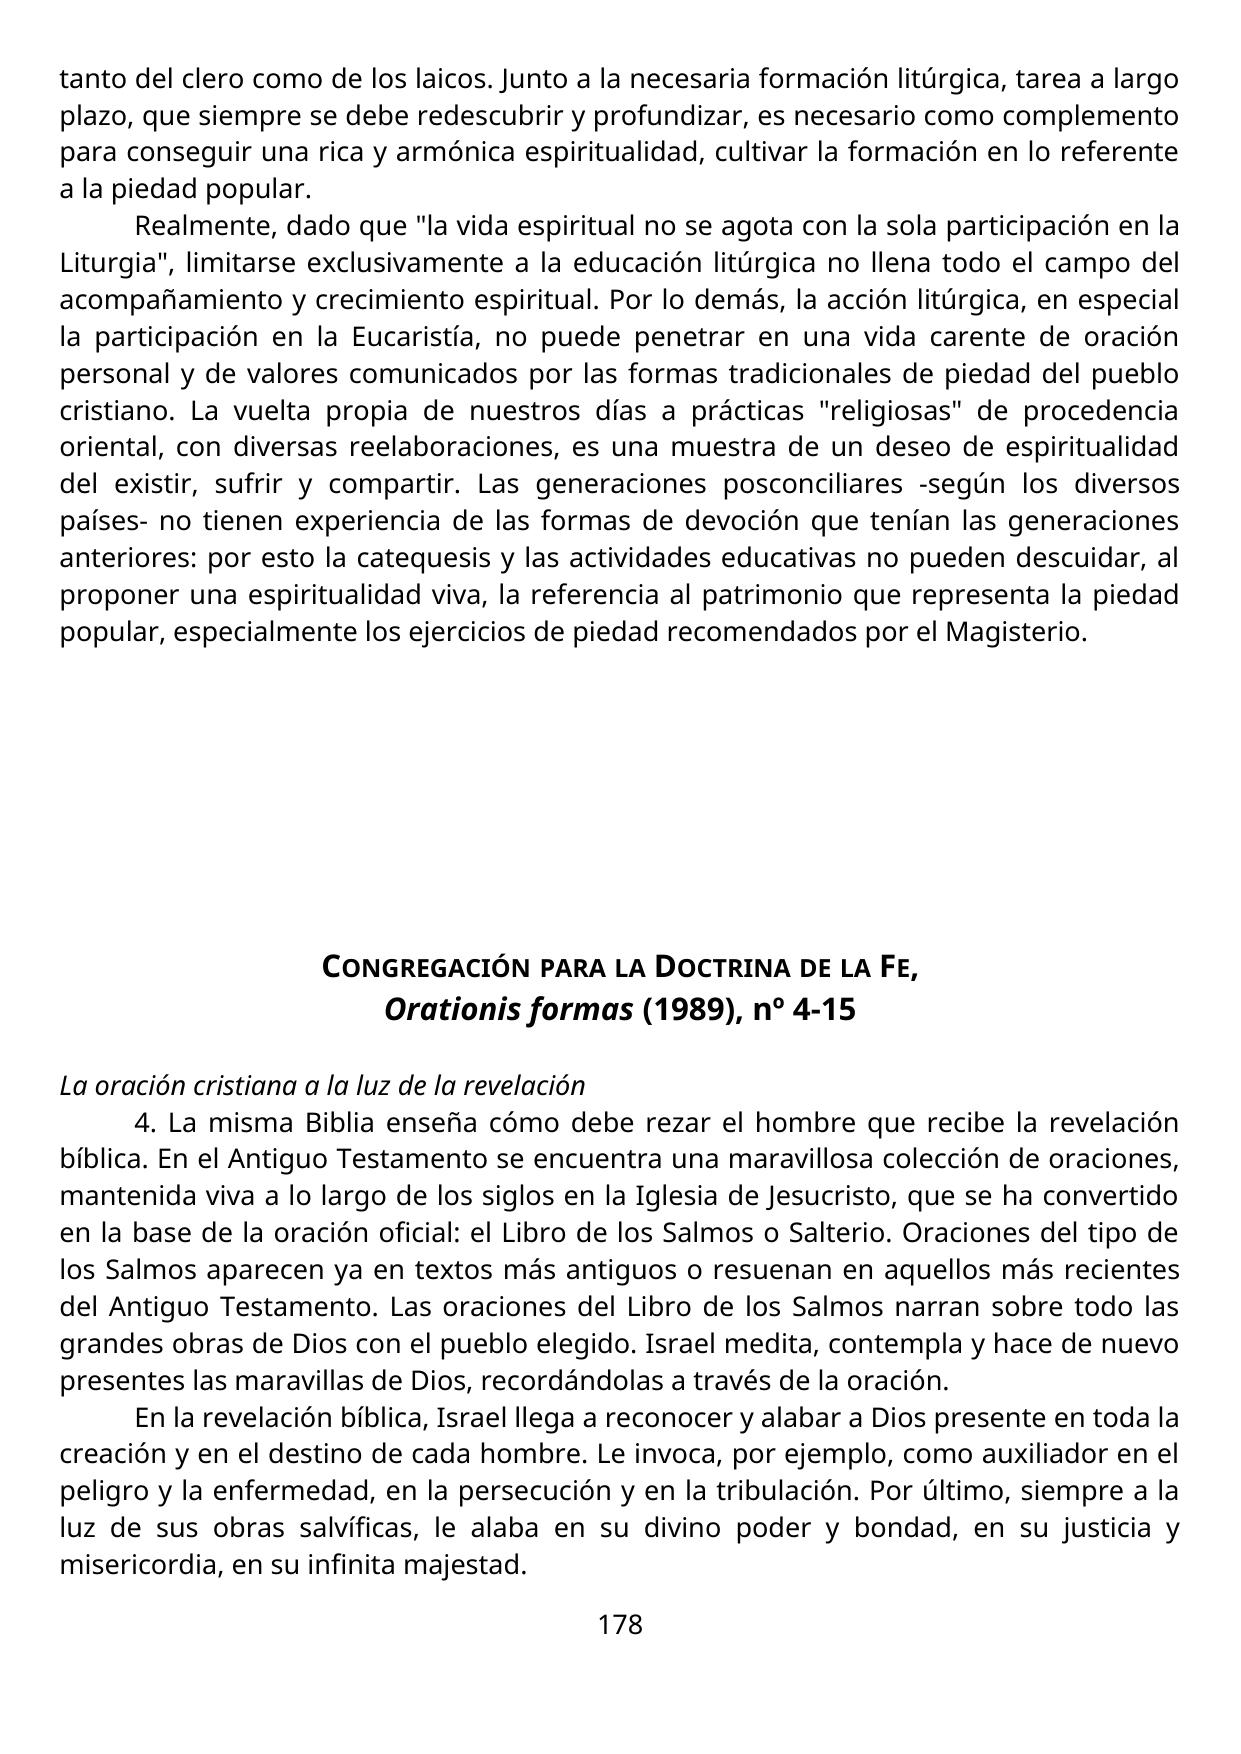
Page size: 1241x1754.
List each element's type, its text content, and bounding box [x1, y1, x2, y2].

subtitle Orationis formas (1989), nº 4-15 [59, 987, 1181, 1029]
subtitle Realmente, dado que "la vida espiritual no se agota con la sola participación en la Liturgia", limitarse exclusivamente a la educación litúrgica no llena todo el campo del acompañamiento y crecimiento espiritual. Por lo demás, la acción litúrgica, en especial la participación en la Eucaristía, no puede penetrar en una vida carente de oración personal y de valores comunicados por las formas tradicionales de piedad del pueblo cristiano. La vuelta propia de nuestros días a prácticas "religiosas" de procedencia oriental, con diversas reelaboraciones, es una muestra de un deseo de espiritualidad del existir, sufrir y compartir. Las generaciones posconciliares -según los diversos países- no tienen experiencia de las formas de devoción que tenían las generaciones anteriores: por esto la catequesis y las actividades educativas no pueden descuidar, al proponer una espiritualidad viva, la referencia al patrimonio que representa la piedad popular, especialmente los ejercicios de piedad recomendados por el Magisterio. [59, 207, 1181, 649]
subtitle Congregación para la Doctrina de la Fe, [59, 944, 1181, 987]
subtitle tanto del clero como de los laicos. Junto a la necesaria formación litúrgica, tarea a largo plazo, que siempre se debe redescubrir y profundizar, es necesario como complemento para conseguir una rica y armónica espiritualidad, cultivar la formación en lo referente a la piedad popular. [59, 59, 1181, 207]
subtitle La oración cristiana a la luz de la revelación [59, 1066, 1181, 1103]
subtitle En la revelación bíblica, Israel llega a reconocer y alabar a Dios presente en toda la creación y en el destino de cada hombre. Le invoca, por ejemplo, como auxiliador en el peligro y la enfermedad, en la persecución y en la tribulación. Por último, siempre a la luz de sus obras salvíficas, le alaba en su divino poder y bondad, en su justicia y misericordia, en su infinita majestad. [59, 1398, 1181, 1582]
subtitle 4. La misma Biblia enseña cómo debe rezar el hombre que recibe la revelación bíblica. En el Antiguo Testamento se encuentra una maravillosa colección de oraciones, mantenida viva a lo largo de los siglos en la Iglesia de Jesucristo, que se ha convertido en la base de la oración oficial: el Libro de los Salmos o Salterio. Oraciones del tipo de los Salmos aparecen ya en textos más antiguos o resuenan en aquellos más recientes del Antiguo Testamento. Las oraciones del Libro de los Salmos narran sobre todo las grandes obras de Dios con el pueblo elegido. Israel medita, contempla y hace de nuevo presentes las maravillas de Dios, recordándolas a través de la oración. [59, 1103, 1181, 1398]
